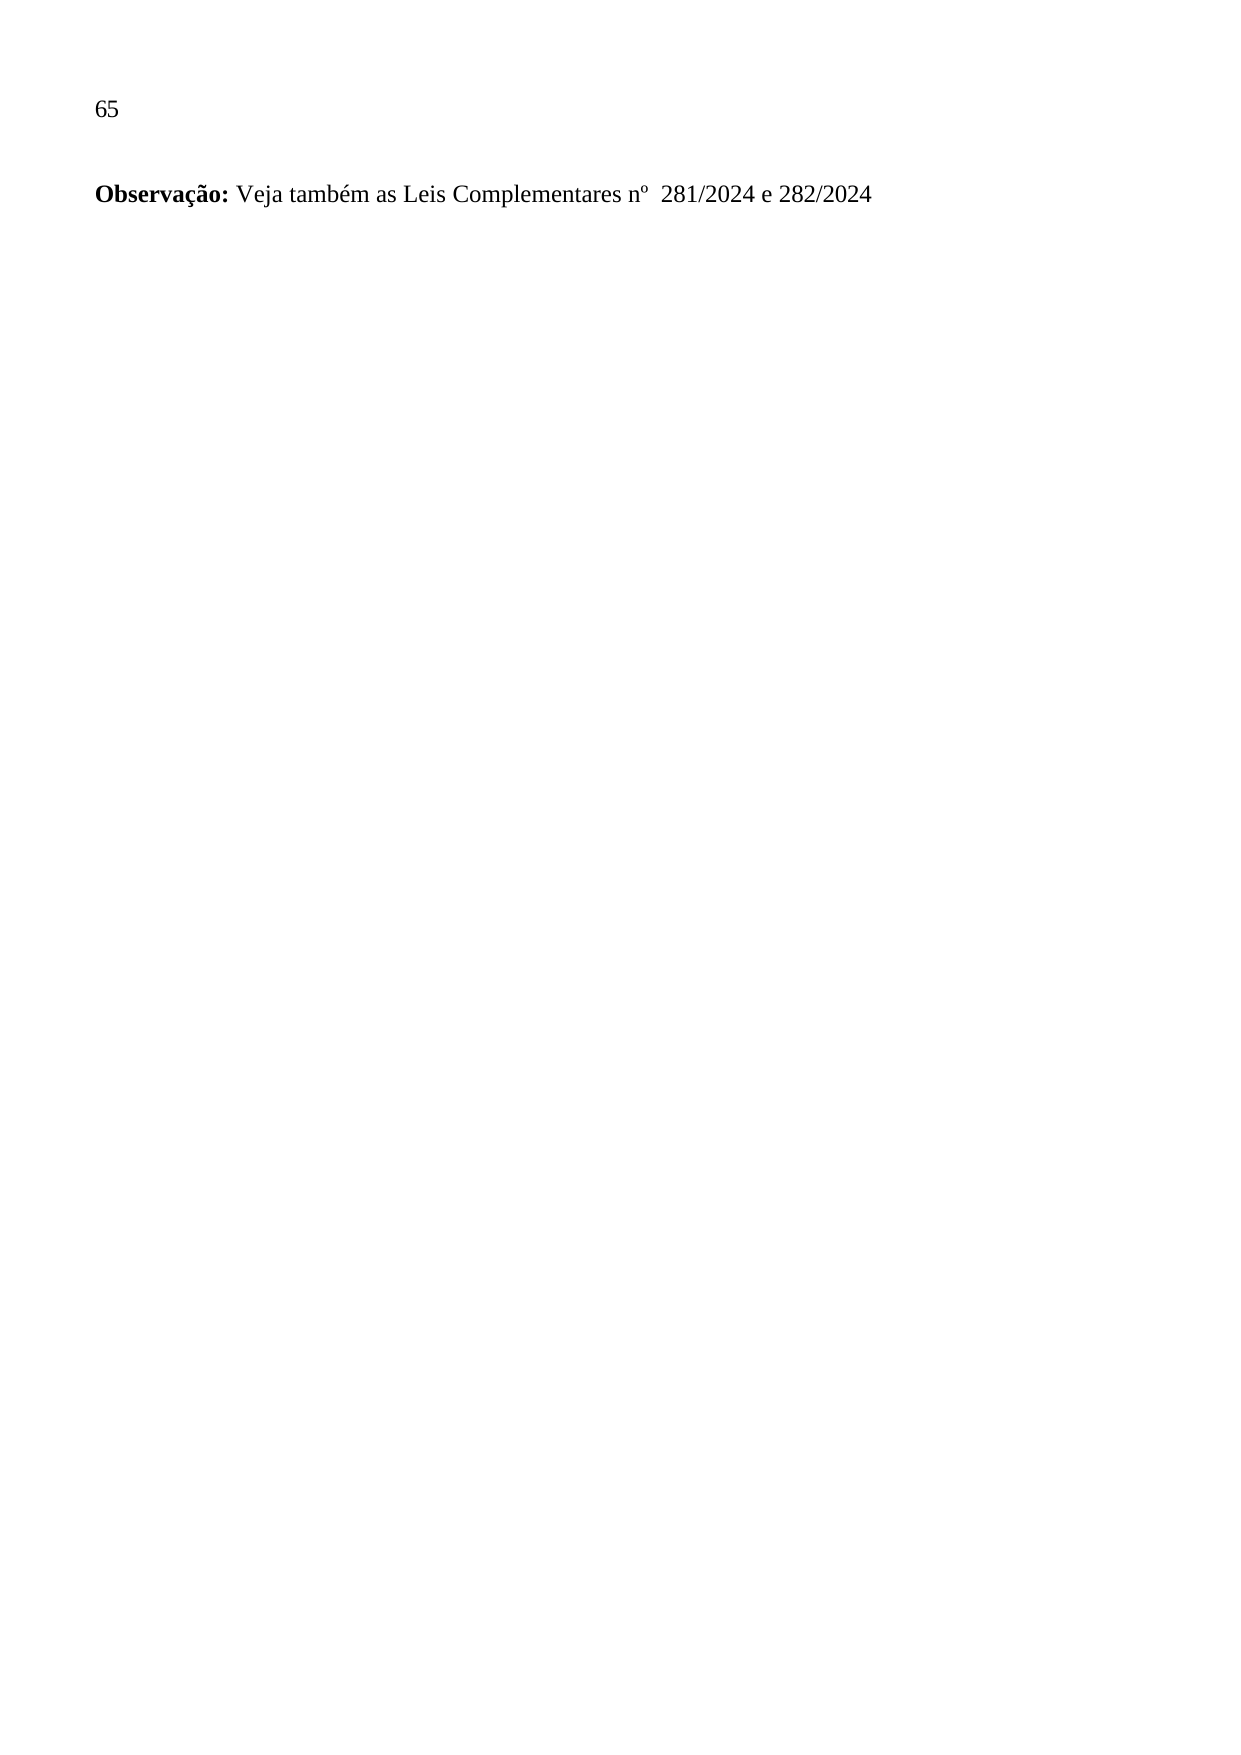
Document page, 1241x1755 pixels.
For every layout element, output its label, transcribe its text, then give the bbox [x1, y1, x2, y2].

text Observação: Veja também as Leis Complementares nº 281/2024 e 282/2024 [94, 179, 1167, 208]
